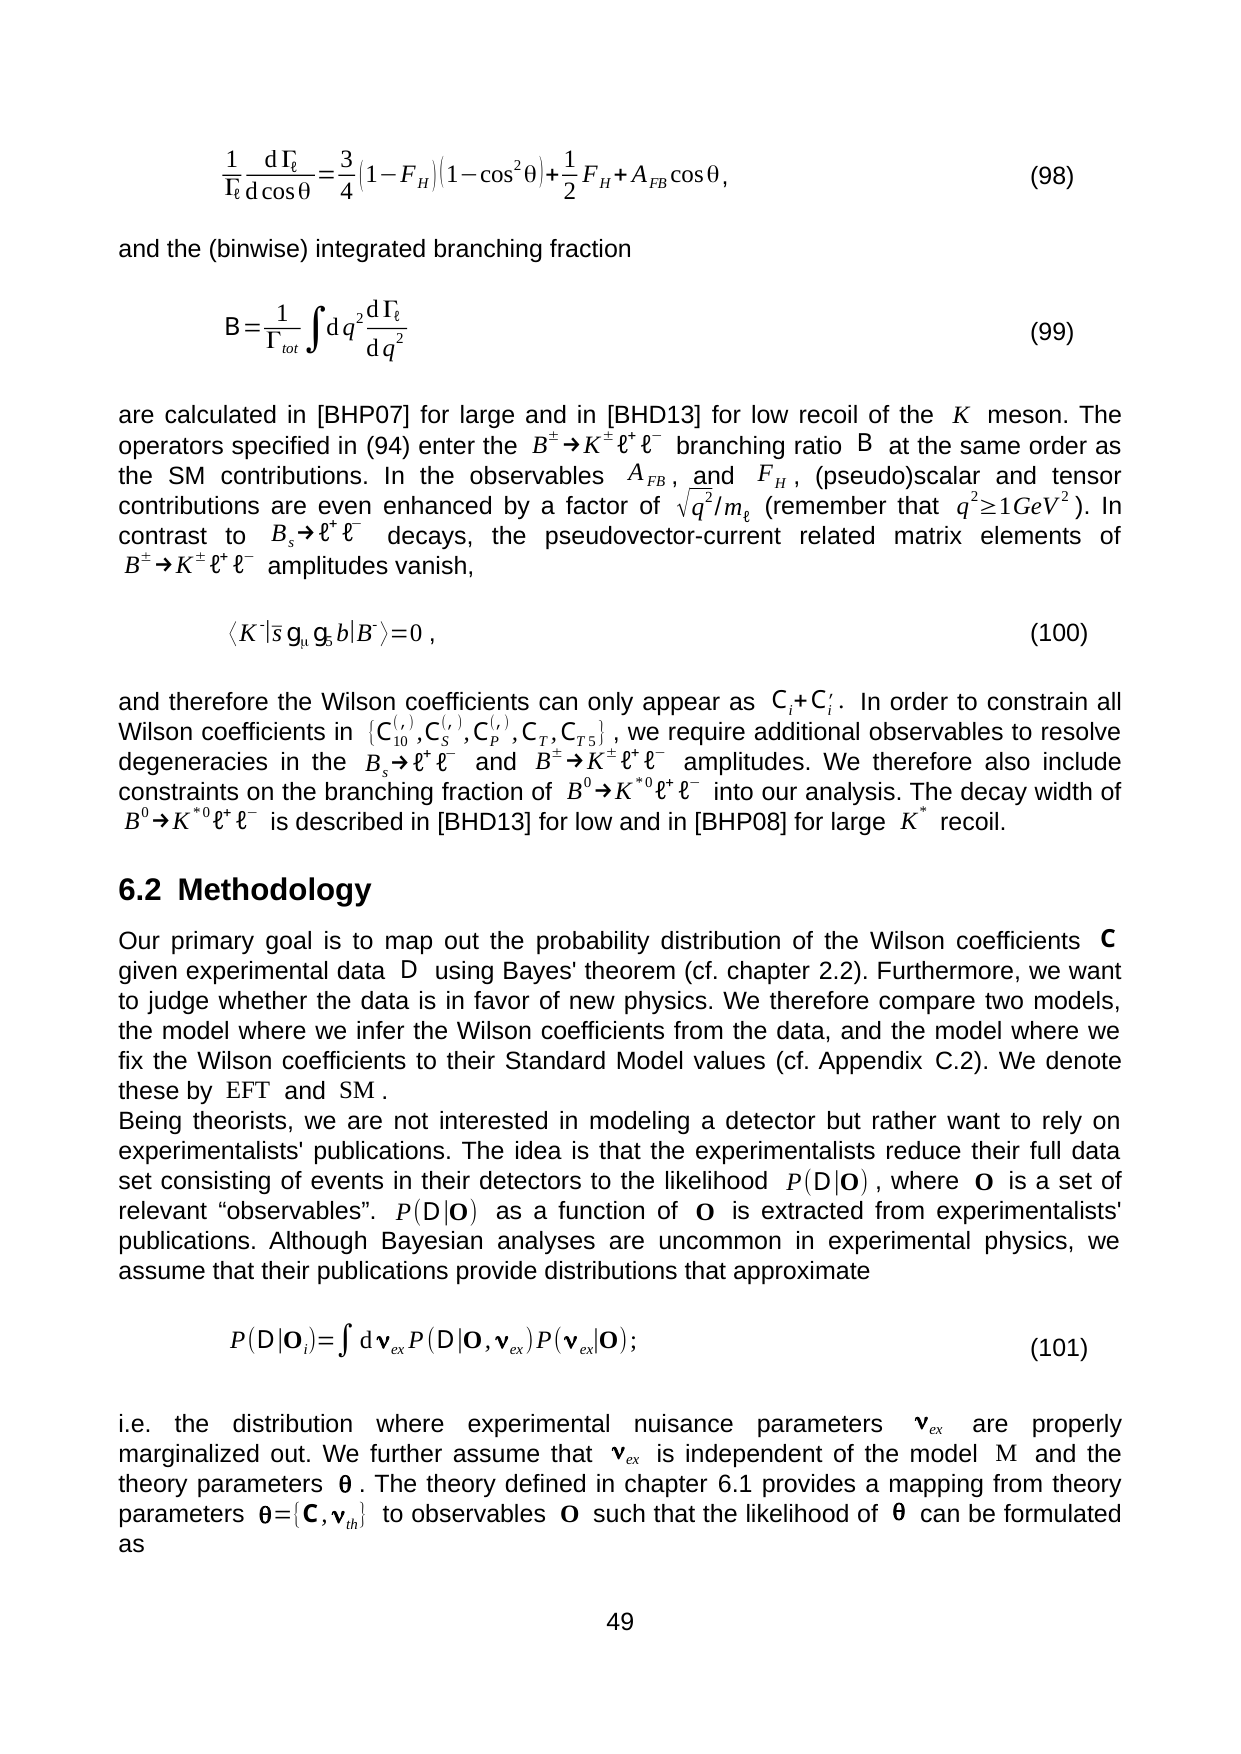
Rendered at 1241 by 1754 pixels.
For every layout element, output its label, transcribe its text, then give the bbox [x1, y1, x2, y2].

table_header (99) [1024, 292, 1123, 370]
table_header (101) [1024, 1316, 1123, 1378]
subtitle Methodology [118, 871, 1122, 907]
text Being theorists, we are not interested in modeling a detector but rather want to rely on experimentalists' publications. The idea is that the experimentalists reduce their full data set consisting of events in their detectors to the likelihood , where is a set of relevant “observables”. as a function of is extracted from experimentalists' publications. Although Bayesian analyses are uncommon in experimental physics, we assume that their publications provide distributions that approximate [118, 1105, 1122, 1286]
text are calculated in [BHP07] for large and in [BHD13] for low recoil of the meson. The operators specified in (94) enter the branching ratio at the same order as the SM contributions. In the observables , and , (pseudo)scalar and tensor contributions are even enhanced by a factor of (remember that ). In contrast to decays, the pseudovector-current related matrix elements of amplitudes vanish, [118, 400, 1122, 581]
table_header [118, 292, 217, 370]
table_header [118, 609, 217, 656]
text Our primary goal is to map out the probability distribution of the Wilson coefficients given experimental data using Bayes' theorem (cf. chapter 2.2). Furthermore, we want to judge whether the data is in favor of new physics. We therefore compare two models, the model where we infer the Wilson coefficients from the data, and the model where we fix the Wilson coefficients to their Standard Model values (cf. Appendix C.2). We denote these by and . [118, 925, 1122, 1105]
text i.e. the distribution where experimental nuisance parameters are properly marginalized out. We further assume that is independent of the model and the theory parameters . The theory defined in chapter 6.1 provides a mapping from theory parameters to observables such that the likelihood of can be formulated as [118, 1408, 1122, 1558]
text and therefore the Wilson coefficients can only appear as In order to constrain all Wilson coefficients in , we require additional observables to resolve degeneracies in the and amplitudes. We therefore also include constraints on the branching fraction of into our analysis. The decay width of is described in [BHD13] for low and in [BHP08] for large recoil. [118, 686, 1122, 836]
table_header [217, 1316, 1024, 1378]
table_header [217, 292, 1024, 370]
table_header (100) [1024, 609, 1123, 656]
table_header (98) [1024, 147, 1123, 203]
table_header [118, 1316, 217, 1378]
text and the (binwise) integrated branching fraction [118, 233, 1122, 263]
table_header , [217, 609, 1024, 656]
table_header [118, 147, 217, 203]
table_header , [217, 147, 1024, 203]
